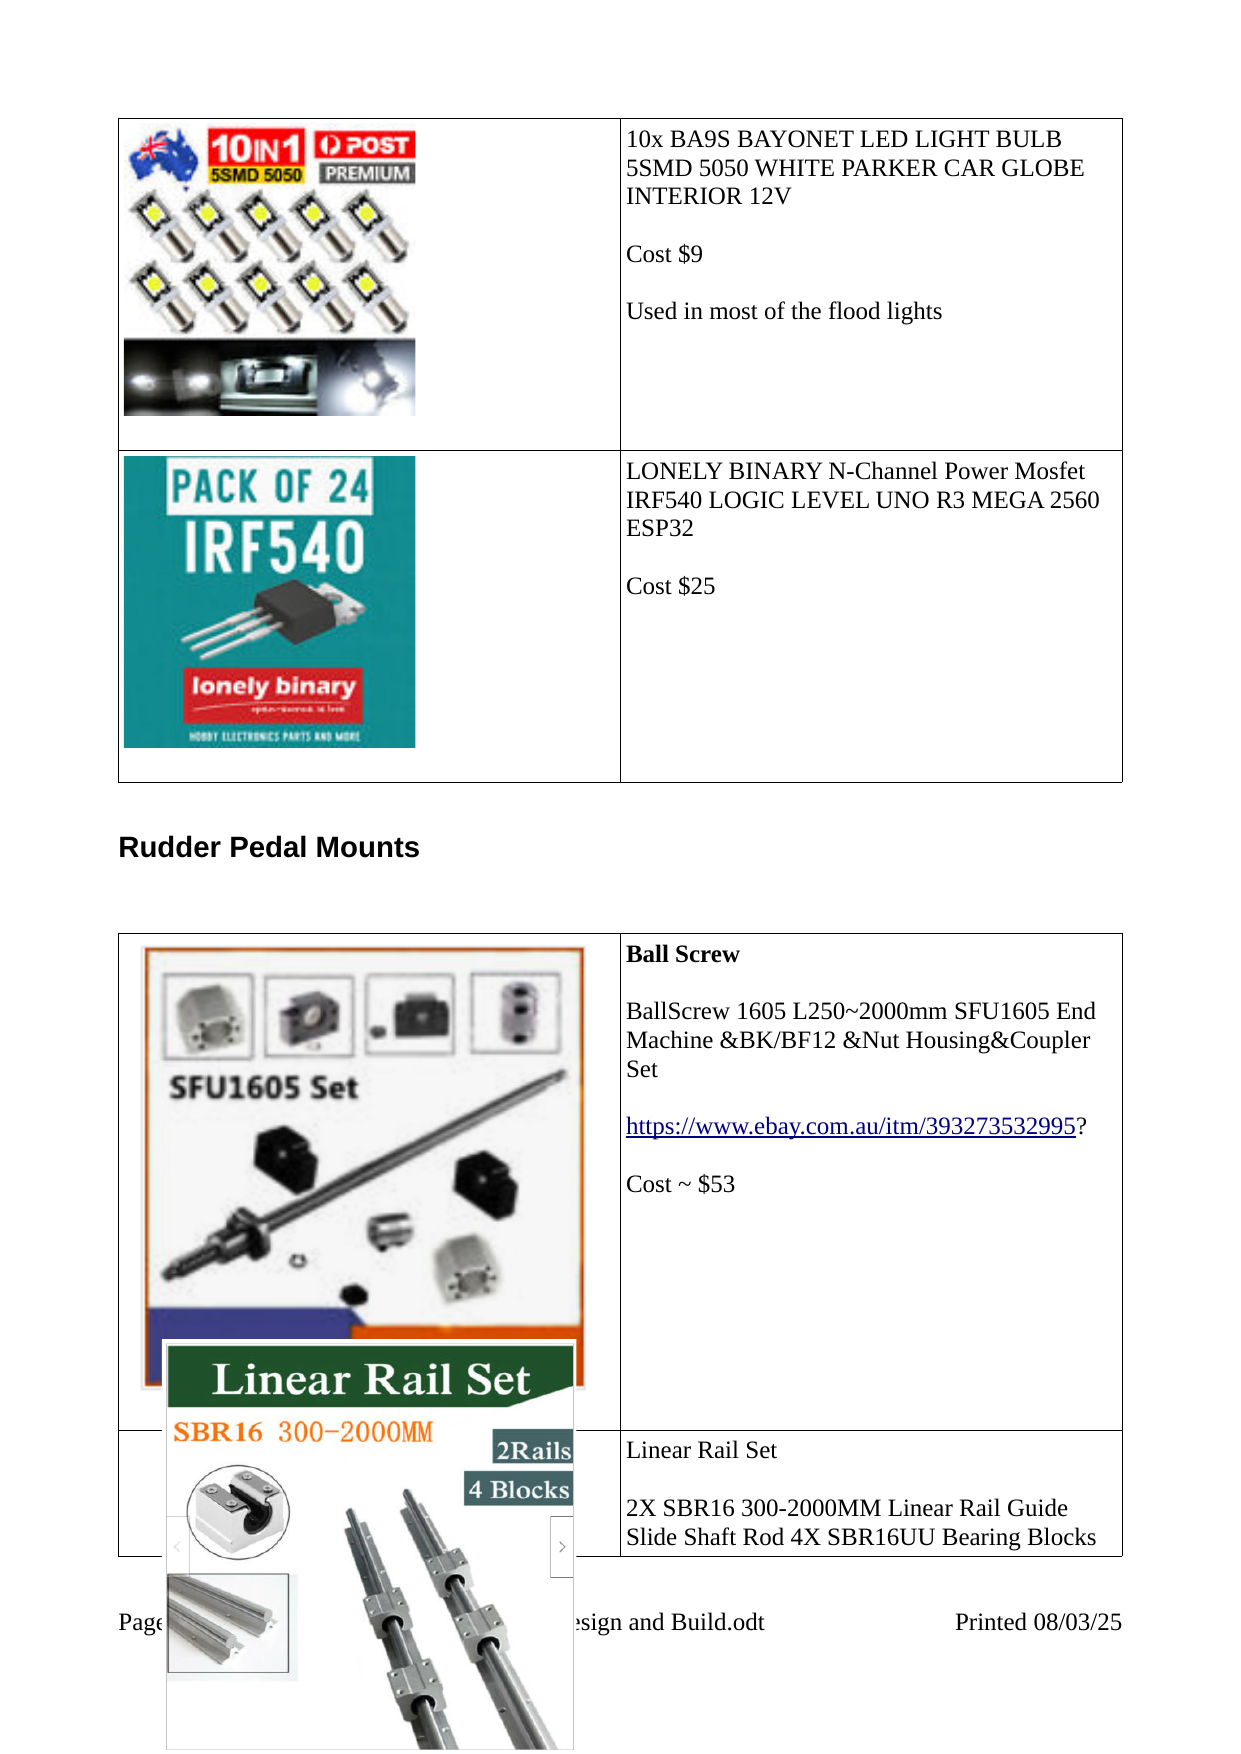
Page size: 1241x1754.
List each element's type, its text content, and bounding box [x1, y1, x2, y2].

table_cell [577, 1431, 620, 1556]
table_cell 10x BA9S BAYONET LED LIGHT BULB 5SMD 5050 WHITE PARKER CAR GLOBE INTERIOR 12V Cost $9 Used in most of the flood lights [621, 119, 1122, 450]
table_header Ball Screw BallScrew 1605 L250~2000mm SFU1605 End Machine &BK/BF12 &Nut Housing&Coupler Set https://www.ebay.com.au/itm/393273532995? Cost ~ $53 [621, 934, 1122, 1429]
picture [123, 456, 416, 748]
subtitle Rudder Pedal Mounts [118, 830, 1122, 863]
picture [123, 123, 416, 416]
table_cell [119, 119, 620, 450]
table_header [119, 934, 620, 1429]
table_cell [119, 451, 620, 782]
table_cell LONELY BINARY N-Channel Power Mosfet IRF540 LOGIC LEVEL UNO R3 MEGA 2560 ESP32 Cost $25 [621, 451, 1122, 782]
table_cell [119, 1431, 161, 1556]
picture [133, 938, 605, 1754]
table_cell Linear Rail Set 2X SBR16 300-2000MM Linear Rail Guide Slide Shaft Rod 4X SBR16UU Bearing Blocks [621, 1431, 1122, 1556]
